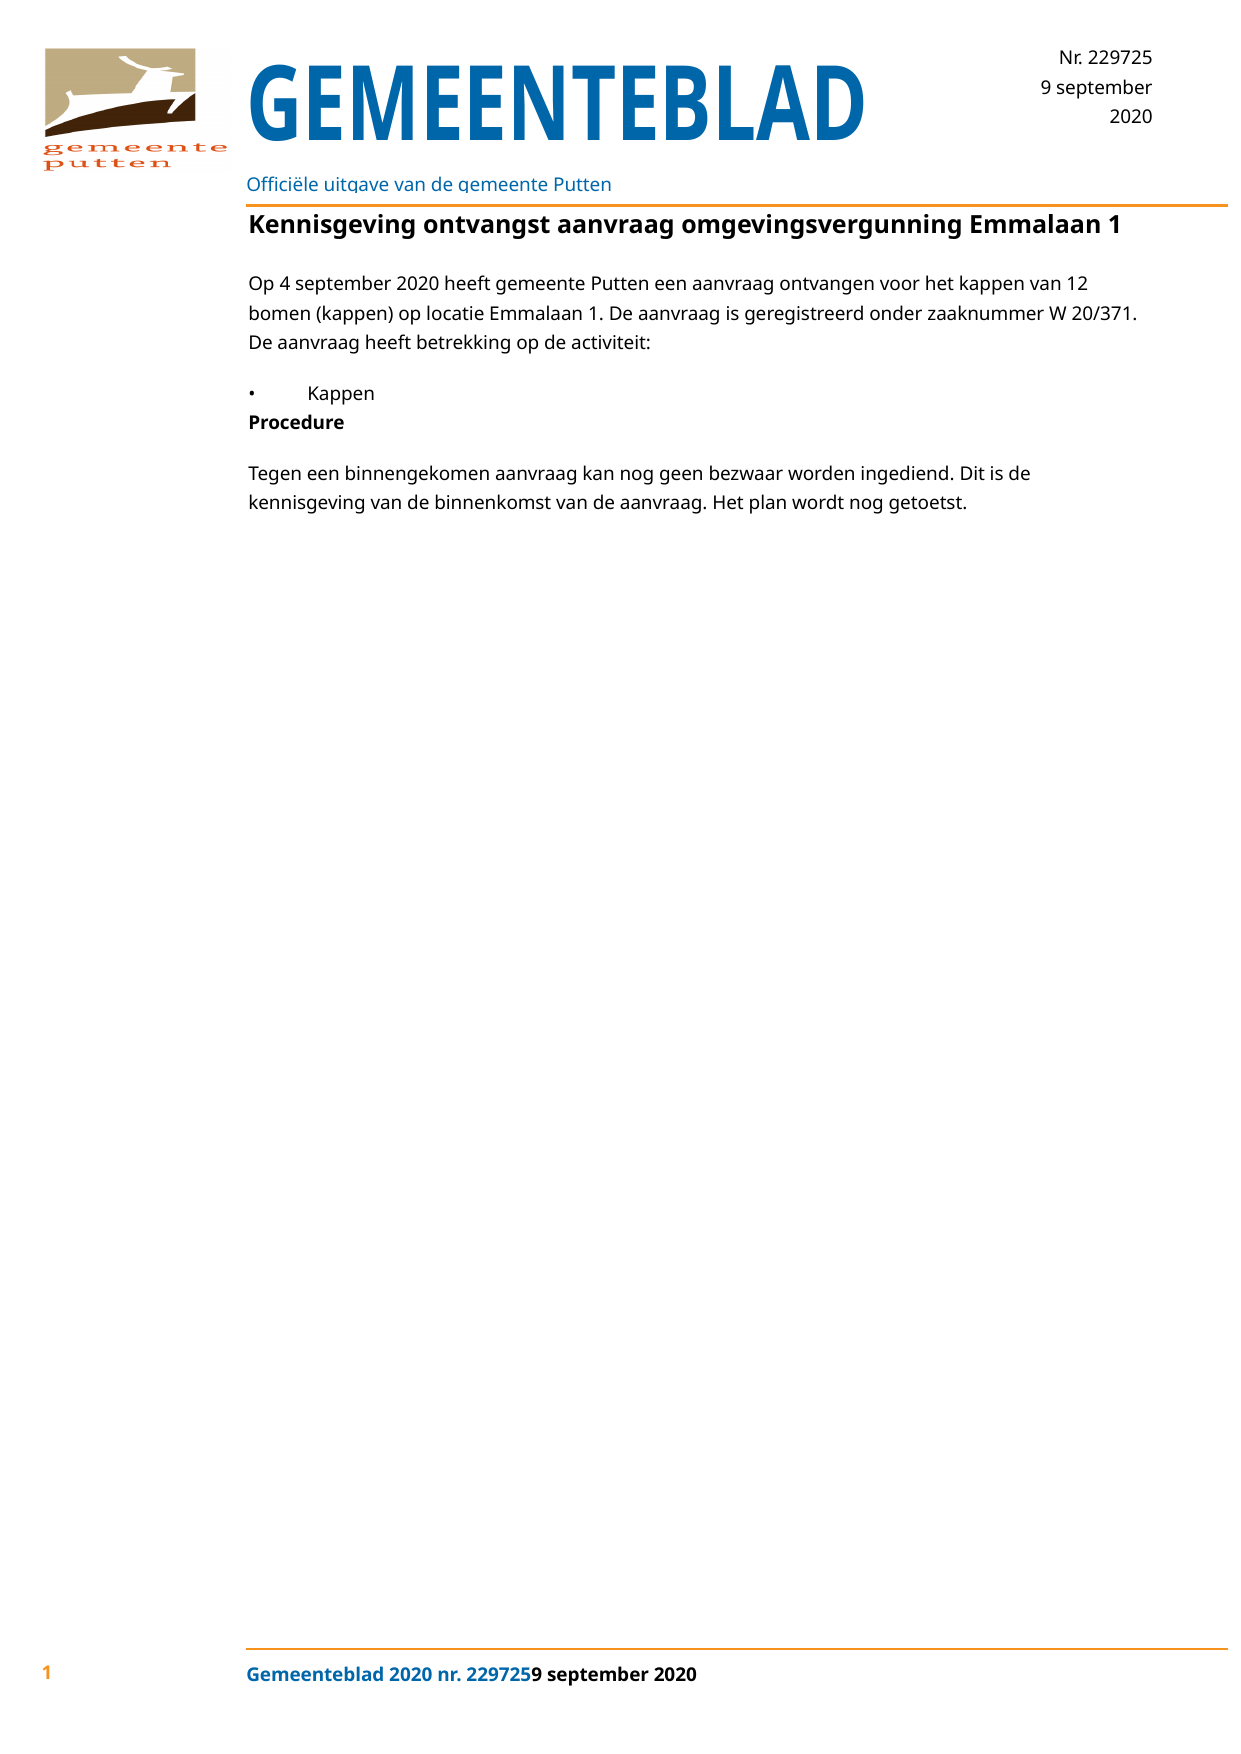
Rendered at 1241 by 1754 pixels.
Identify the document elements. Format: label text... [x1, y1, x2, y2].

text Procedure [248, 409, 1152, 435]
text Tegen een binnengekomen aanvraag kan nog geen bezwaar worden ingediend. Dit is de kennisgeving van de binnenkomst van de aanvraag. Het plan wordt nog getoetst. [248, 460, 1152, 515]
text Op 4 september 2020 heeft gemeente Putten een aanvraag ontvangen voor het kappen van 12 bomen (kappen) op locatie Emmalaan 1. De aanvraag is geregistreerd onder zaaknummer W 20/371. De aanvraag heeft betrekking op de activiteit: [248, 270, 1152, 355]
text Kennisgeving ontvangst aanvraag omgevingsvergunning Emmalaan 1 [248, 207, 1152, 241]
picture [41, 47, 231, 172]
list Kappen [248, 380, 1152, 406]
